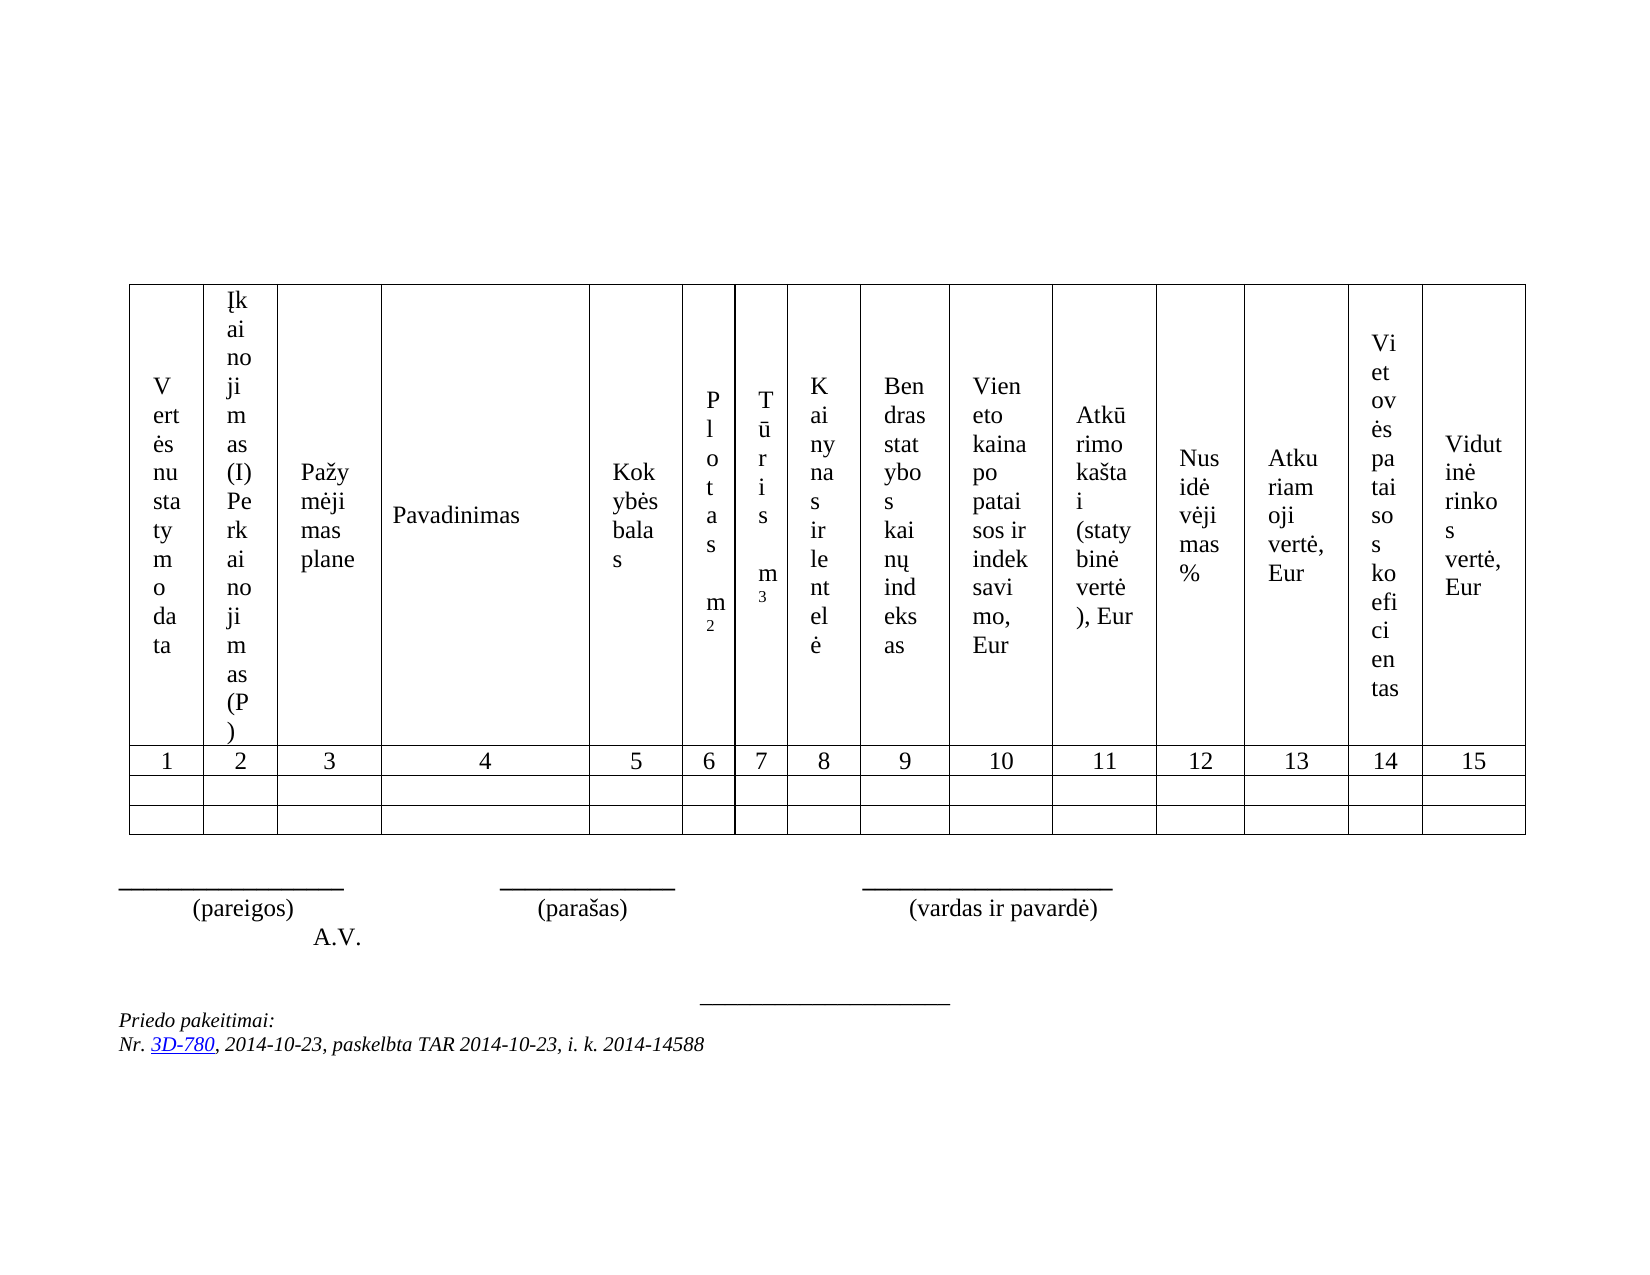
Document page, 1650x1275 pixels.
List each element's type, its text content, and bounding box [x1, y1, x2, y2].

table_cell 1 [130, 746, 203, 775]
table_header Vidutinė rinkos vertė, Eur [1423, 285, 1525, 745]
table_cell [1157, 776, 1244, 804]
table_cell 8 [788, 746, 860, 775]
table_cell 13 [1245, 746, 1348, 775]
table_header Atkuriamoji vertė, Eur [1245, 285, 1348, 745]
table_cell [1245, 806, 1348, 834]
table_cell 15 [1423, 746, 1525, 775]
table_cell [1053, 776, 1156, 804]
table_cell [950, 776, 1052, 804]
table_header Tūris m3 [736, 285, 787, 745]
table_cell [683, 776, 734, 804]
table_cell [590, 806, 682, 834]
table_cell [736, 776, 787, 804]
table_cell [590, 776, 682, 804]
table_cell 11 [1053, 746, 1156, 775]
table_cell 14 [1349, 746, 1422, 775]
table_cell [1423, 776, 1525, 804]
table_cell 2 [204, 746, 277, 775]
table_header Kainynas ir lentelė [788, 285, 860, 745]
table_cell 3 [278, 746, 381, 775]
table_header Įkainojimas (I) Perkainojimas (P) [204, 285, 277, 745]
table_header Vieneto kaina po pataisos ir indeksavimo, Eur [950, 285, 1052, 745]
table_cell 6 [683, 746, 734, 775]
table_cell [130, 806, 203, 834]
table_header Bendras statybos kainų indeksas [861, 285, 949, 745]
table_header Pavadinimas [382, 285, 589, 745]
table_cell 10 [950, 746, 1052, 775]
table_cell [1245, 776, 1348, 804]
table_cell [1157, 806, 1244, 834]
table_cell 4 [382, 746, 589, 775]
table_cell [861, 776, 949, 804]
table_header Nusidėvėjimas % [1157, 285, 1244, 745]
table_cell [861, 806, 949, 834]
table_cell 12 [1157, 746, 1244, 775]
table_cell [204, 776, 277, 804]
table_cell 7 [736, 746, 787, 775]
table_cell [1349, 776, 1422, 804]
table_cell [1349, 806, 1422, 834]
text (pareigos) (parašas) (vardas ir pavardė) [118, 893, 1531, 922]
table_header Vietovės pataisos koeficientas [1349, 285, 1422, 745]
table_header Atkūrimo kaštai (statybinė vertė), Eur [1053, 285, 1156, 745]
table_cell [788, 776, 860, 804]
table_cell [204, 806, 277, 834]
text A.V. [118, 922, 1531, 950]
table_cell [950, 806, 1052, 834]
table_header Kokybės balas [590, 285, 682, 745]
table_cell [683, 806, 734, 834]
table_cell [1053, 806, 1156, 834]
table_cell [382, 806, 589, 834]
text Nr. 3D-780, 2014-10-23, paskelbta TAR 2014-10-23, i. k. 2014-14588 [118, 1032, 1531, 1056]
table_cell [788, 806, 860, 834]
table_header Pažymėjimas plane [278, 285, 381, 745]
table_cell [278, 776, 381, 804]
table_header Plotas m2 [683, 285, 734, 745]
table_header Vertės nustatymo data [130, 285, 203, 745]
text ____________________ [118, 979, 1531, 1008]
table_cell [278, 806, 381, 834]
table_cell 5 [590, 746, 682, 775]
subtitle __________________ ______________ ____________________ [118, 864, 1531, 893]
text Priedo pakeitimai: [118, 1008, 1531, 1032]
table_cell 9 [861, 746, 949, 775]
table_cell [382, 776, 589, 804]
table_cell [130, 776, 203, 804]
table_cell [1423, 806, 1525, 834]
table_cell [736, 806, 787, 834]
